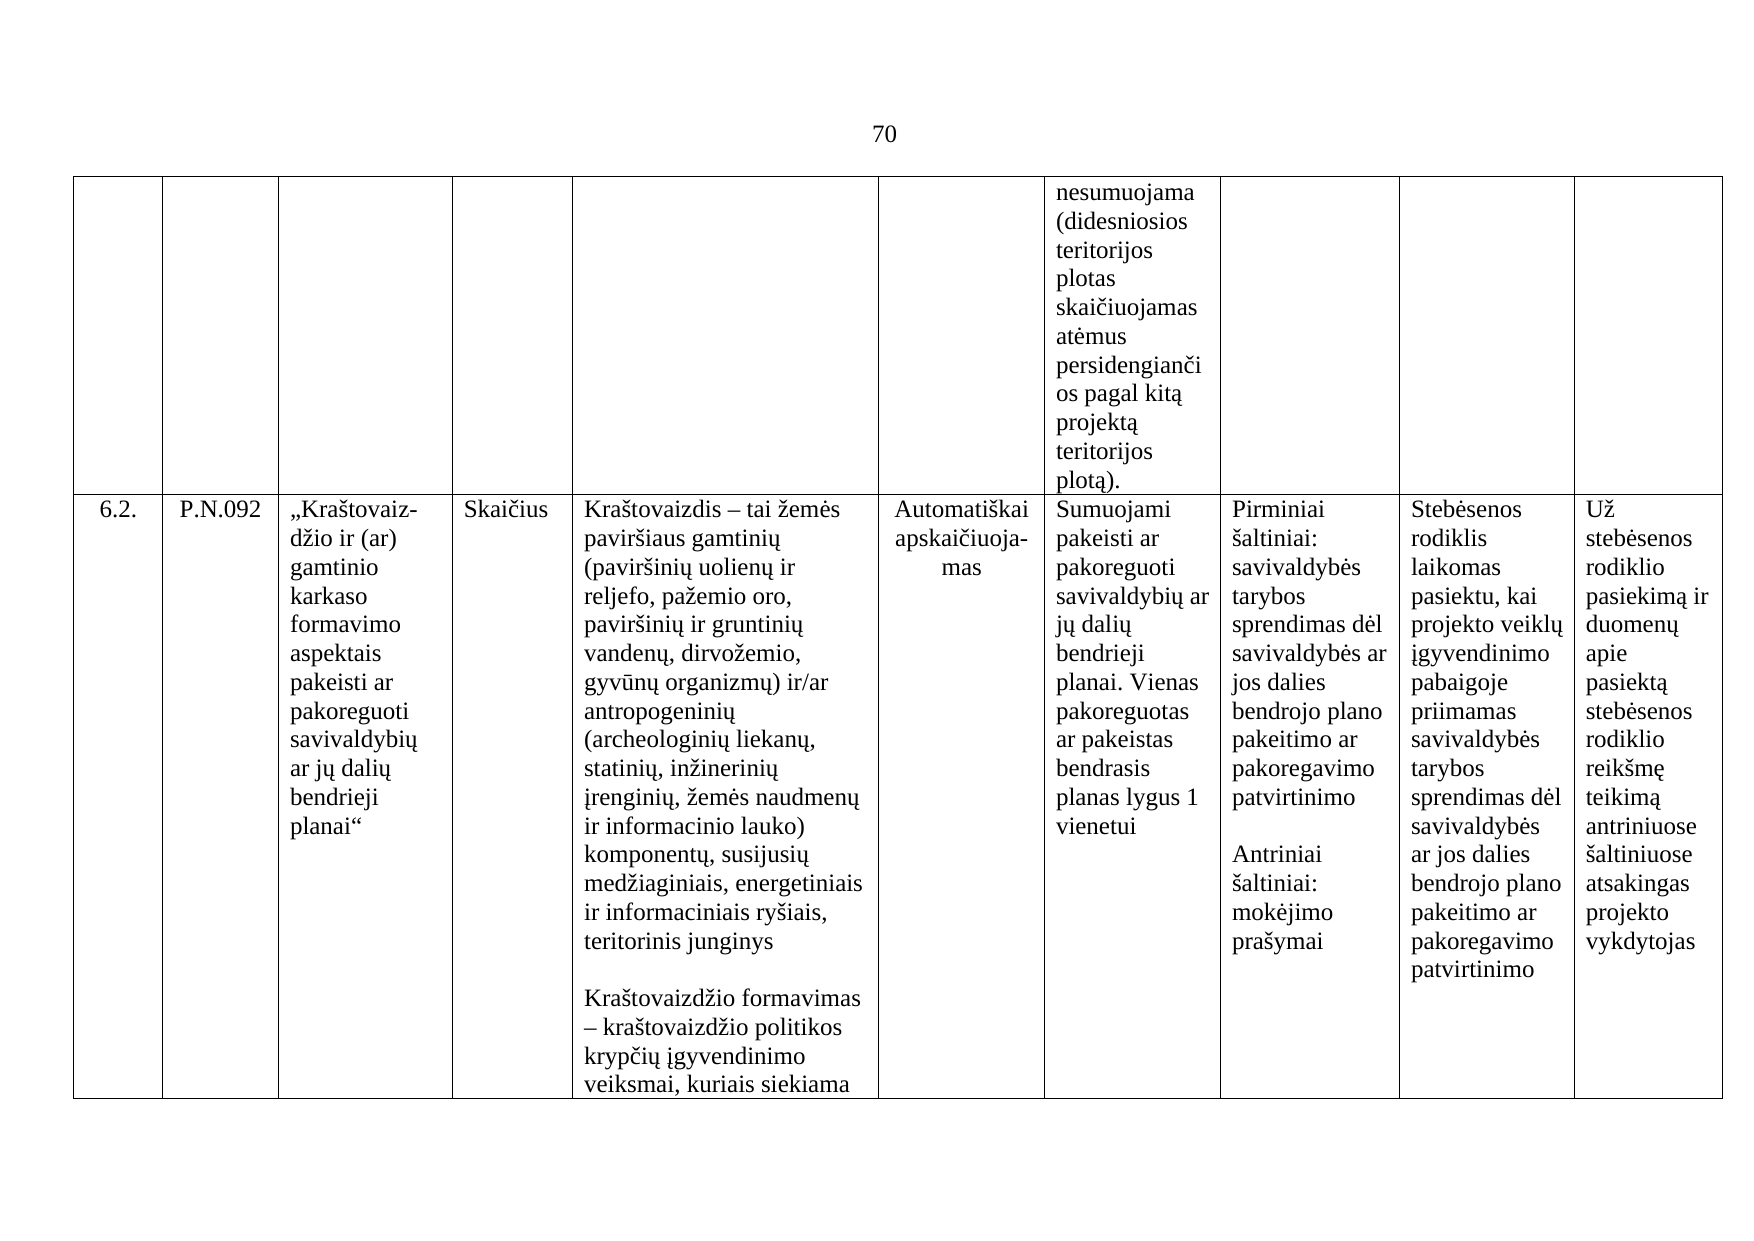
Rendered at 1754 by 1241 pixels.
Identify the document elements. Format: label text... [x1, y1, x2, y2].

table_cell [74, 177, 162, 493]
table_cell Automatiškai apskaičiuoja-mas [879, 495, 1044, 1098]
table_cell P.N.092 [163, 495, 278, 1098]
table_cell [163, 177, 278, 493]
table_cell 6.2. [74, 495, 162, 1098]
table_cell Skaičius [453, 495, 572, 1098]
table_cell „Kraštovaiz-džio ir (ar) gamtinio karkaso formavimo aspektais pakeisti ar pakoreguoti savivaldybių ar jų dalių bendrieji planai“ [279, 495, 452, 1098]
table_cell Už stebėsenos rodiklio pasiekimą ir duomenų apie pasiektą stebėsenos rodiklio reikšmę teikimą antriniuose šaltiniuose atsakingas projekto vykdytojas [1575, 495, 1722, 1098]
table_cell [1723, 494, 1728, 1098]
table_cell [1221, 177, 1399, 493]
table_cell [1400, 177, 1574, 493]
table_cell [279, 177, 452, 493]
table_cell [573, 177, 878, 493]
table_cell [453, 177, 572, 493]
table_cell Pirminiai šaltiniai: savivaldybės tarybos sprendimas dėl savivaldybės ar jos dalies bendrojo plano pakeitimo ar pakoregavimo patvirtinimo Antriniai šaltiniai: mokėjimo prašymai [1221, 495, 1399, 1098]
table_cell [1575, 177, 1722, 493]
table_cell [1723, 176, 1728, 493]
table_cell nesumuojama (didesniosios teritorijos plotas skaičiuojamas atėmus persidengiančios pagal kitą projektą teritorijos plotą). [1045, 177, 1220, 493]
table_cell Stebėsenos rodiklis laikomas pasiektu, kai projekto veiklų įgyvendinimo pabaigoje priimamas savivaldybės tarybos sprendimas dėl savivaldybės ar jos dalies bendrojo plano pakeitimo ar pakoregavimo patvirtinimo [1400, 495, 1574, 1098]
table_cell Sumuojami pakeisti ar pakoreguoti savivaldybių ar jų dalių bendrieji planai. Vienas pakoreguotas ar pakeistas bendrasis planas lygus 1 vienetui [1045, 495, 1220, 1098]
table_cell Kraštovaizdis – tai žemės paviršiaus gamtinių (paviršinių uolienų ir reljefo, pažemio oro, paviršinių ir gruntinių vandenų, dirvožemio, gyvūnų organizmų) ir/ar antropogeninių (archeologinių liekanų, statinių, inžinerinių įrenginių, žemės naudmenų ir informacinio lauko) komponentų, susijusių medžiaginiais, energetiniais ir informaciniais ryšiais, teritorinis junginys Kraštovaizdžio formavimas – kraštovaizdžio politikos krypčių įgyvendinimo veiksmai, kuriais siekiama [573, 495, 878, 1098]
table_cell [879, 177, 1044, 493]
